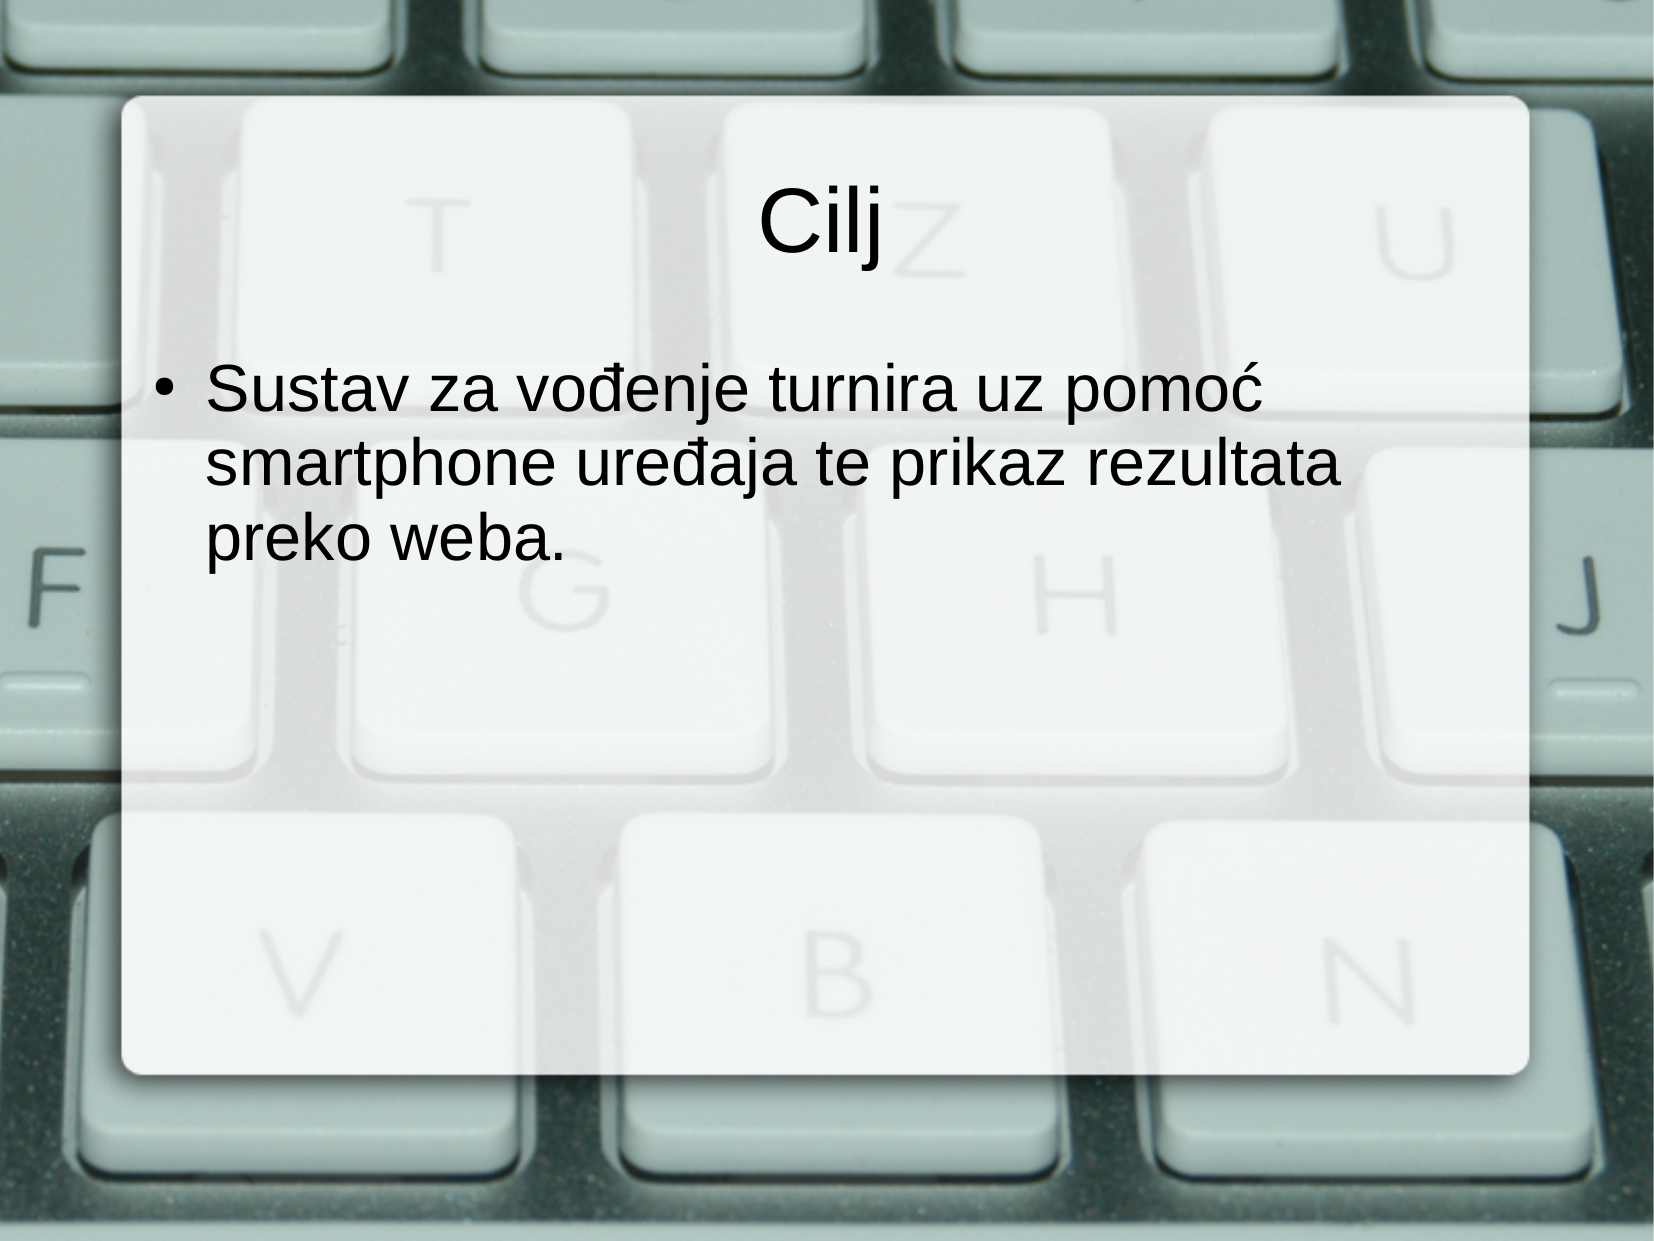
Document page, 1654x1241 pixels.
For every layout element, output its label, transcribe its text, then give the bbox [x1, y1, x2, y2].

picture [0, 0, 1654, 1241]
title Cilj [135, 117, 1506, 325]
list Sustav za vođenje turnira uz pomoć smartphone uređaja te prikaz rezultata preko weba. [134, 350, 1516, 1133]
